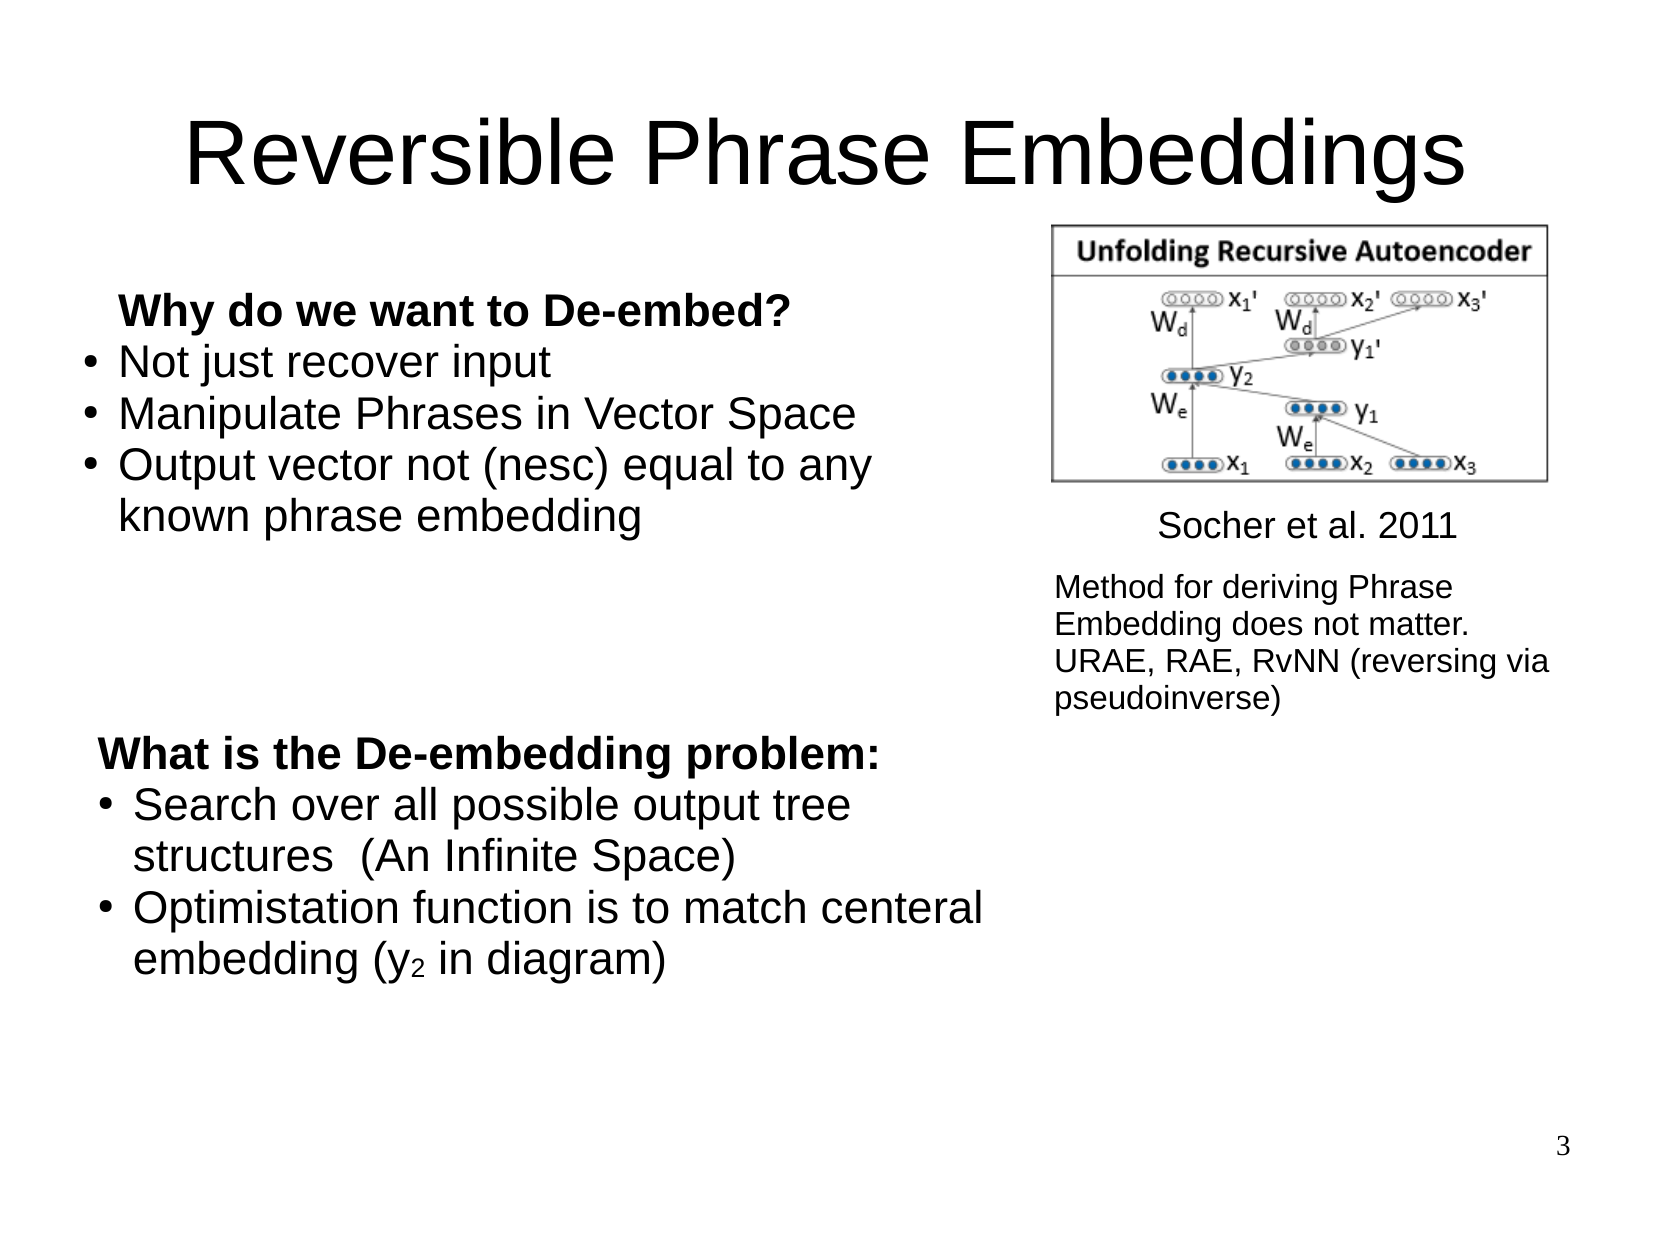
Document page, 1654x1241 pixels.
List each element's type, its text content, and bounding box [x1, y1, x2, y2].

text_box Method for deriving Phrase Embedding does not matter. URAE, RAE, RvNN (reversing via pseudoinverse) [1039, 561, 1583, 725]
text_box What is the De-embedding problem: Search over all possible output tree structures (An Infinite Space) Optimistation function is to match centeral embedding (y2 in diagram) [82, 720, 1016, 1134]
title Reversible Phrase Embeddings [82, 49, 1571, 257]
text_box Why do we want to De-embed? Not just recover input Manipulate Phrases in Vector Space Output vector not (nesc) equal to any known phrase embedding [67, 277, 900, 549]
picture [1051, 218, 1565, 497]
